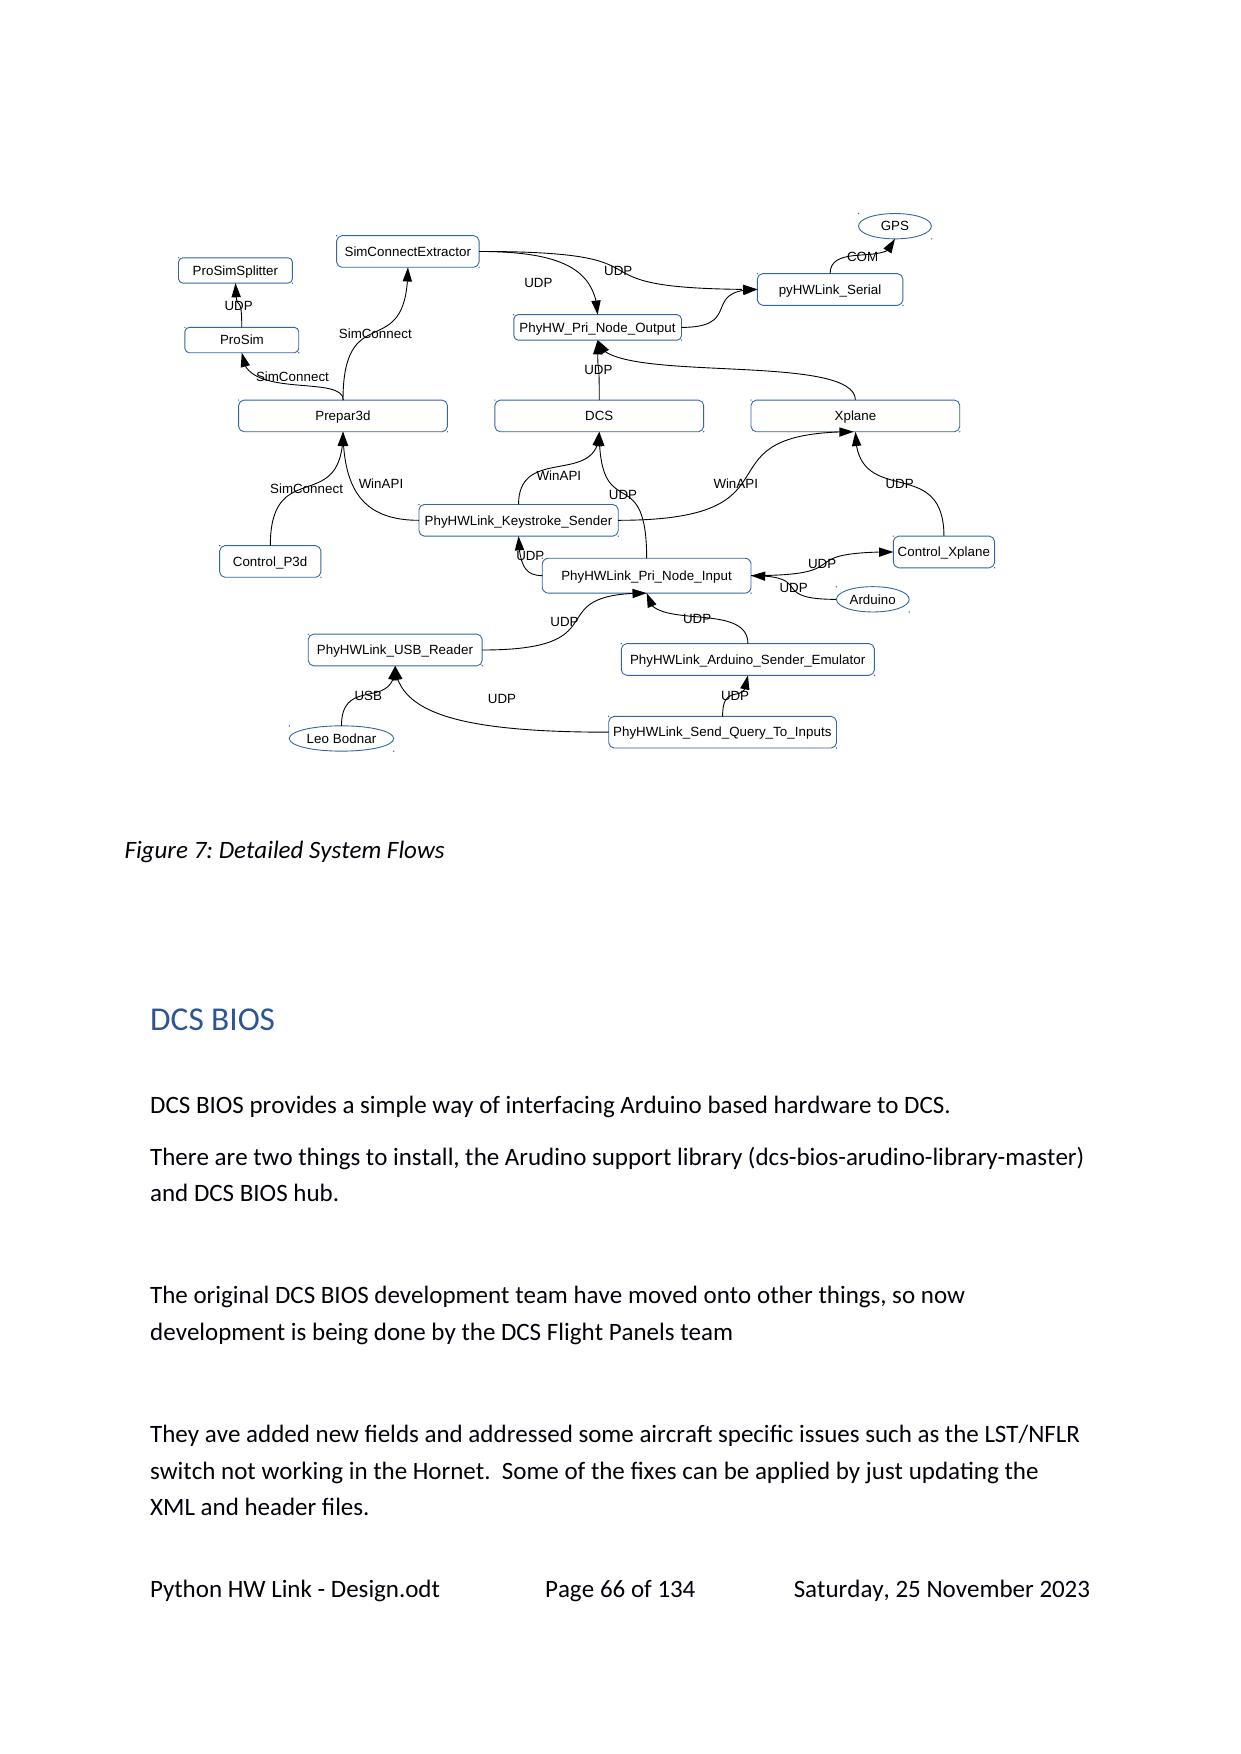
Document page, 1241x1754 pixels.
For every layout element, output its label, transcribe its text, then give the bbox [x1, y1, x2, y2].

text Figure 7: Detailed System Flows [124, 162, 1116, 864]
subtitle DCS BIOS [150, 998, 1090, 1038]
text DCS BIOS provides a simple way of interfacing Arduino based hardware to DCS. [150, 1089, 1090, 1120]
text There are two things to install, the Arudino support library (dcs-bios-arudino-library-master) and DCS BIOS hub. [150, 1141, 1090, 1208]
text The original DCS BIOS development team have moved onto other things, so now development is being done by the DCS Flight Panels team [150, 1279, 1090, 1347]
text They ave added new fields and addressed some aircraft specific issues such as the LST/NFLR switch not working in the Hornet. Some of the fixes can be applied by just updating the XML and header files. [150, 1418, 1090, 1522]
